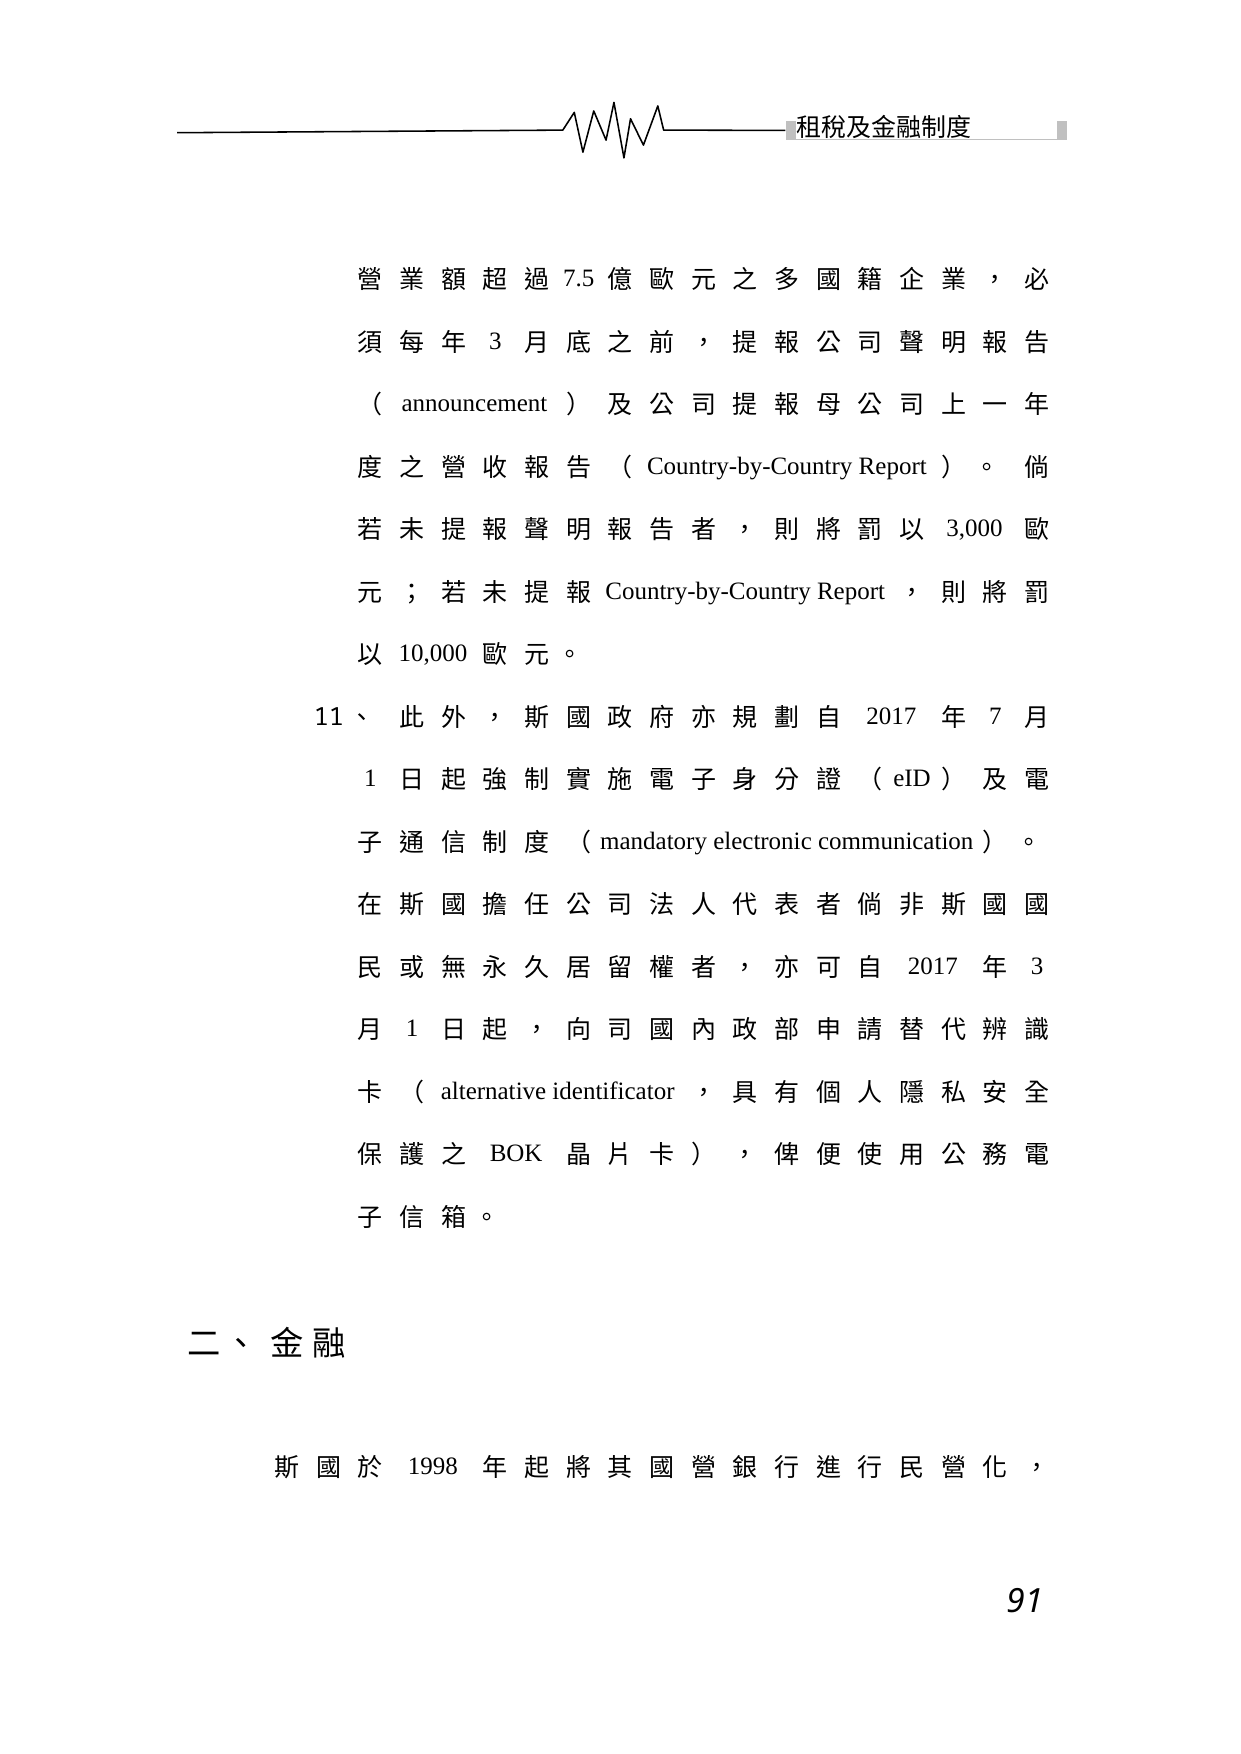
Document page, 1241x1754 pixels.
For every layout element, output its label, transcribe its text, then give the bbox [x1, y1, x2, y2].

text 斯國於1998年起將其國營銀行進行民營化， [183, 1424, 1058, 1486]
text 二、金融 [183, 1299, 1058, 1361]
text 11、此外，斯國政府亦規劃自2017年7月1日起強制實施電子身分證（eID）及電子通信制度（mandatory electronic communication）。在斯國擔任公司法人代表者倘非斯國國民或無永久居留權者，亦可自2017年3月1日起，向司國內政部申請替代辨識卡（alternative identificator，具有個人隱私安全保護之BOK晶片卡），俾便使用公務電子信箱。 [281, 674, 1058, 1236]
text 營業額超過7.5億歐元之多國籍企業，必須每年3月底之前，提報公司聲明報告（announcement）及公司提報母公司上一年度之營收報告（Country-by-Country Report）。倘若未提報聲明報告者，則將罰以3,000歐元；若未提報Country-by-Country Report，則將罰以10,000歐元。 [281, 236, 1058, 674]
